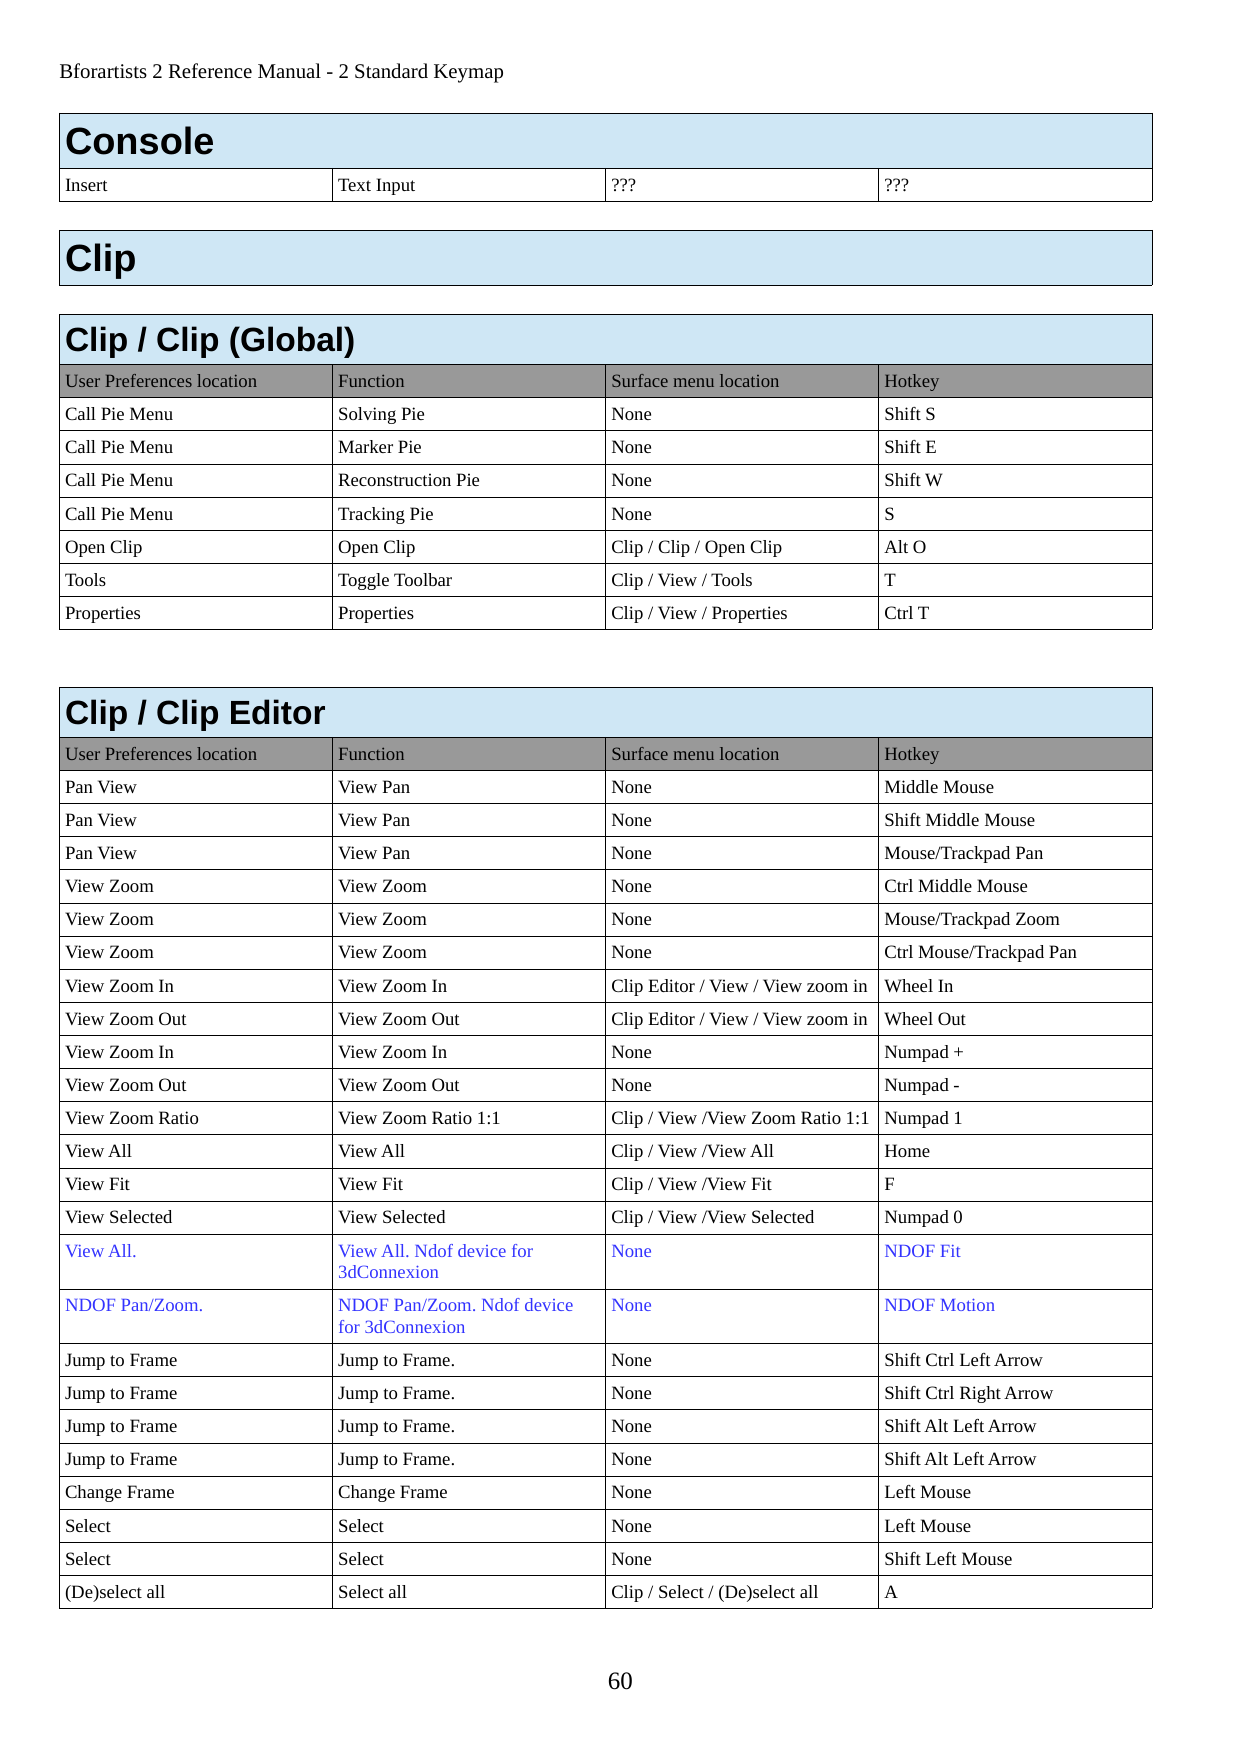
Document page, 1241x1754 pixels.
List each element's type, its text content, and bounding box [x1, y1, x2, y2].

table_cell View Zoom Ratio [60, 1102, 332, 1134]
table_cell Pan View [60, 837, 332, 869]
table_cell Shift Alt Left Arrow [879, 1444, 1152, 1476]
table_header Clip / Clip Editor [60, 688, 1152, 737]
table_cell Properties [60, 597, 332, 629]
table_cell View Zoom In [333, 970, 605, 1002]
table_cell Pan View [60, 771, 332, 803]
table_cell Select all [333, 1576, 605, 1608]
table_cell Toggle Toolbar [333, 564, 605, 596]
table_header Console [60, 114, 1152, 168]
table_cell Function [333, 738, 605, 770]
table_cell None [606, 465, 878, 497]
table_cell Call Pie Menu [60, 398, 332, 430]
table_cell View Zoom [333, 870, 605, 902]
table_cell (De)select all [60, 1576, 332, 1608]
table_cell None [606, 937, 878, 969]
table_cell Jump to Frame. [333, 1410, 605, 1442]
table_cell T [879, 564, 1152, 596]
table_cell Open Clip [60, 531, 332, 563]
table_cell Clip / View / Tools [606, 564, 878, 596]
table_cell Wheel Out [879, 1003, 1152, 1035]
table_cell User Preferences location [60, 365, 332, 397]
table_cell Clip / View /View Fit [606, 1169, 878, 1201]
table_cell View Fit [333, 1169, 605, 1201]
table_cell Clip / View /View Zoom Ratio 1:1 [606, 1102, 878, 1134]
table_cell Home [879, 1135, 1152, 1167]
table_cell Jump to Frame. [333, 1444, 605, 1476]
table_cell Left Mouse [879, 1477, 1152, 1509]
table_cell Ctrl T [879, 597, 1152, 629]
table_cell View Zoom In [60, 970, 332, 1002]
table_cell View Zoom Out [60, 1069, 332, 1101]
table_cell Call Pie Menu [60, 498, 332, 530]
table_cell Hotkey [879, 738, 1152, 770]
table_cell Change Frame [333, 1477, 605, 1509]
table_cell None [606, 1344, 878, 1376]
table_cell Numpad 0 [879, 1202, 1152, 1234]
table_cell Shift Middle Mouse [879, 804, 1152, 836]
table_header Clip [60, 231, 1152, 285]
table_cell Jump to Frame [60, 1444, 332, 1476]
table_cell Clip / View / Properties [606, 597, 878, 629]
table_cell Shift Alt Left Arrow [879, 1410, 1152, 1442]
table_cell Numpad - [879, 1069, 1152, 1101]
table_cell Ctrl Mouse/Trackpad Pan [879, 937, 1152, 969]
table_cell View All [60, 1135, 332, 1167]
table_cell View Pan [333, 771, 605, 803]
table_cell View Zoom Out [60, 1003, 332, 1035]
table_cell Open Clip [333, 531, 605, 563]
table_cell None [606, 904, 878, 936]
table_cell NDOF Pan/Zoom. Ndof device for 3dConnexion [333, 1290, 605, 1343]
table_cell View Zoom Out [333, 1069, 605, 1101]
table_cell Clip Editor / View / View zoom in [606, 1003, 878, 1035]
table_cell View Zoom In [60, 1036, 332, 1068]
table_cell Call Pie Menu [60, 465, 332, 497]
table_cell Mouse/Trackpad Zoom [879, 904, 1152, 936]
table_cell Jump to Frame [60, 1410, 332, 1442]
table_cell None [606, 1477, 878, 1509]
table_cell Clip / View /View All [606, 1135, 878, 1167]
table_cell Shift Ctrl Right Arrow [879, 1377, 1152, 1409]
table_cell Jump to Frame [60, 1344, 332, 1376]
table_cell Text Input [333, 169, 605, 201]
table_cell None [606, 1235, 878, 1288]
table_cell Clip Editor / View / View zoom in [606, 970, 878, 1002]
table_cell Mouse/Trackpad Pan [879, 837, 1152, 869]
table_cell Tracking Pie [333, 498, 605, 530]
table_cell View All. [60, 1235, 332, 1288]
table_cell Tools [60, 564, 332, 596]
table_cell None [606, 1290, 878, 1343]
table_cell None [606, 1444, 878, 1476]
table_header Clip / Clip (Global) [60, 315, 1152, 364]
table_cell Middle Mouse [879, 771, 1152, 803]
table_cell ??? [606, 169, 878, 201]
table_cell Properties [333, 597, 605, 629]
table_cell Function [333, 365, 605, 397]
table_cell F [879, 1169, 1152, 1201]
table_cell None [606, 837, 878, 869]
table_cell Select [333, 1543, 605, 1575]
table_cell Select [333, 1510, 605, 1542]
table_cell Solving Pie [333, 398, 605, 430]
table_cell Hotkey [879, 365, 1152, 397]
table_cell None [606, 1069, 878, 1101]
table_cell View Zoom [60, 937, 332, 969]
table_cell None [606, 1036, 878, 1068]
table_cell None [606, 1543, 878, 1575]
table_cell Clip / Select / (De)select all [606, 1576, 878, 1608]
table_cell View Pan [333, 804, 605, 836]
table_cell NDOF Fit [879, 1235, 1152, 1288]
table_cell None [606, 1410, 878, 1442]
table_cell Surface menu location [606, 738, 878, 770]
table_cell Pan View [60, 804, 332, 836]
table_cell None [606, 1510, 878, 1542]
table_cell Alt O [879, 531, 1152, 563]
table_cell Reconstruction Pie [333, 465, 605, 497]
table_cell Shift Ctrl Left Arrow [879, 1344, 1152, 1376]
table_cell View Zoom Ratio 1:1 [333, 1102, 605, 1134]
table_cell Jump to Frame. [333, 1377, 605, 1409]
table_cell View Pan [333, 837, 605, 869]
table_cell Change Frame [60, 1477, 332, 1509]
table_cell View Selected [60, 1202, 332, 1234]
table_cell Insert [60, 169, 332, 201]
table_cell S [879, 498, 1152, 530]
table_cell View All. Ndof device for 3dConnexion [333, 1235, 605, 1288]
table_cell Ctrl Middle Mouse [879, 870, 1152, 902]
table_cell View Zoom Out [333, 1003, 605, 1035]
table_cell View Zoom [60, 870, 332, 902]
table_cell Marker Pie [333, 431, 605, 463]
table_cell Numpad 1 [879, 1102, 1152, 1134]
table_cell User Preferences location [60, 738, 332, 770]
table_cell View Zoom [333, 904, 605, 936]
table_cell Jump to Frame [60, 1377, 332, 1409]
table_cell Shift E [879, 431, 1152, 463]
table_cell Select [60, 1543, 332, 1575]
table_cell View Zoom [333, 937, 605, 969]
table_cell NDOF Pan/Zoom. [60, 1290, 332, 1343]
table_cell View All [333, 1135, 605, 1167]
table_cell A [879, 1576, 1152, 1608]
table_cell View Fit [60, 1169, 332, 1201]
table_cell None [606, 431, 878, 463]
table_cell Clip / Clip / Open Clip [606, 531, 878, 563]
table_cell Surface menu location [606, 365, 878, 397]
table_cell None [606, 804, 878, 836]
table_cell None [606, 398, 878, 430]
table_cell View Selected [333, 1202, 605, 1234]
table_cell None [606, 870, 878, 902]
table_cell None [606, 498, 878, 530]
table_cell None [606, 771, 878, 803]
table_cell Shift Left Mouse [879, 1543, 1152, 1575]
table_cell Call Pie Menu [60, 431, 332, 463]
table_cell Clip / View /View Selected [606, 1202, 878, 1234]
table_cell Wheel In [879, 970, 1152, 1002]
table_cell View Zoom [60, 904, 332, 936]
table_cell View Zoom In [333, 1036, 605, 1068]
table_cell NDOF Motion [879, 1290, 1152, 1343]
table_cell Left Mouse [879, 1510, 1152, 1542]
table_cell Numpad + [879, 1036, 1152, 1068]
table_cell Shift S [879, 398, 1152, 430]
table_cell Jump to Frame. [333, 1344, 605, 1376]
table_cell Select [60, 1510, 332, 1542]
table_cell None [606, 1377, 878, 1409]
table_cell ??? [879, 169, 1152, 201]
table_cell Shift W [879, 465, 1152, 497]
